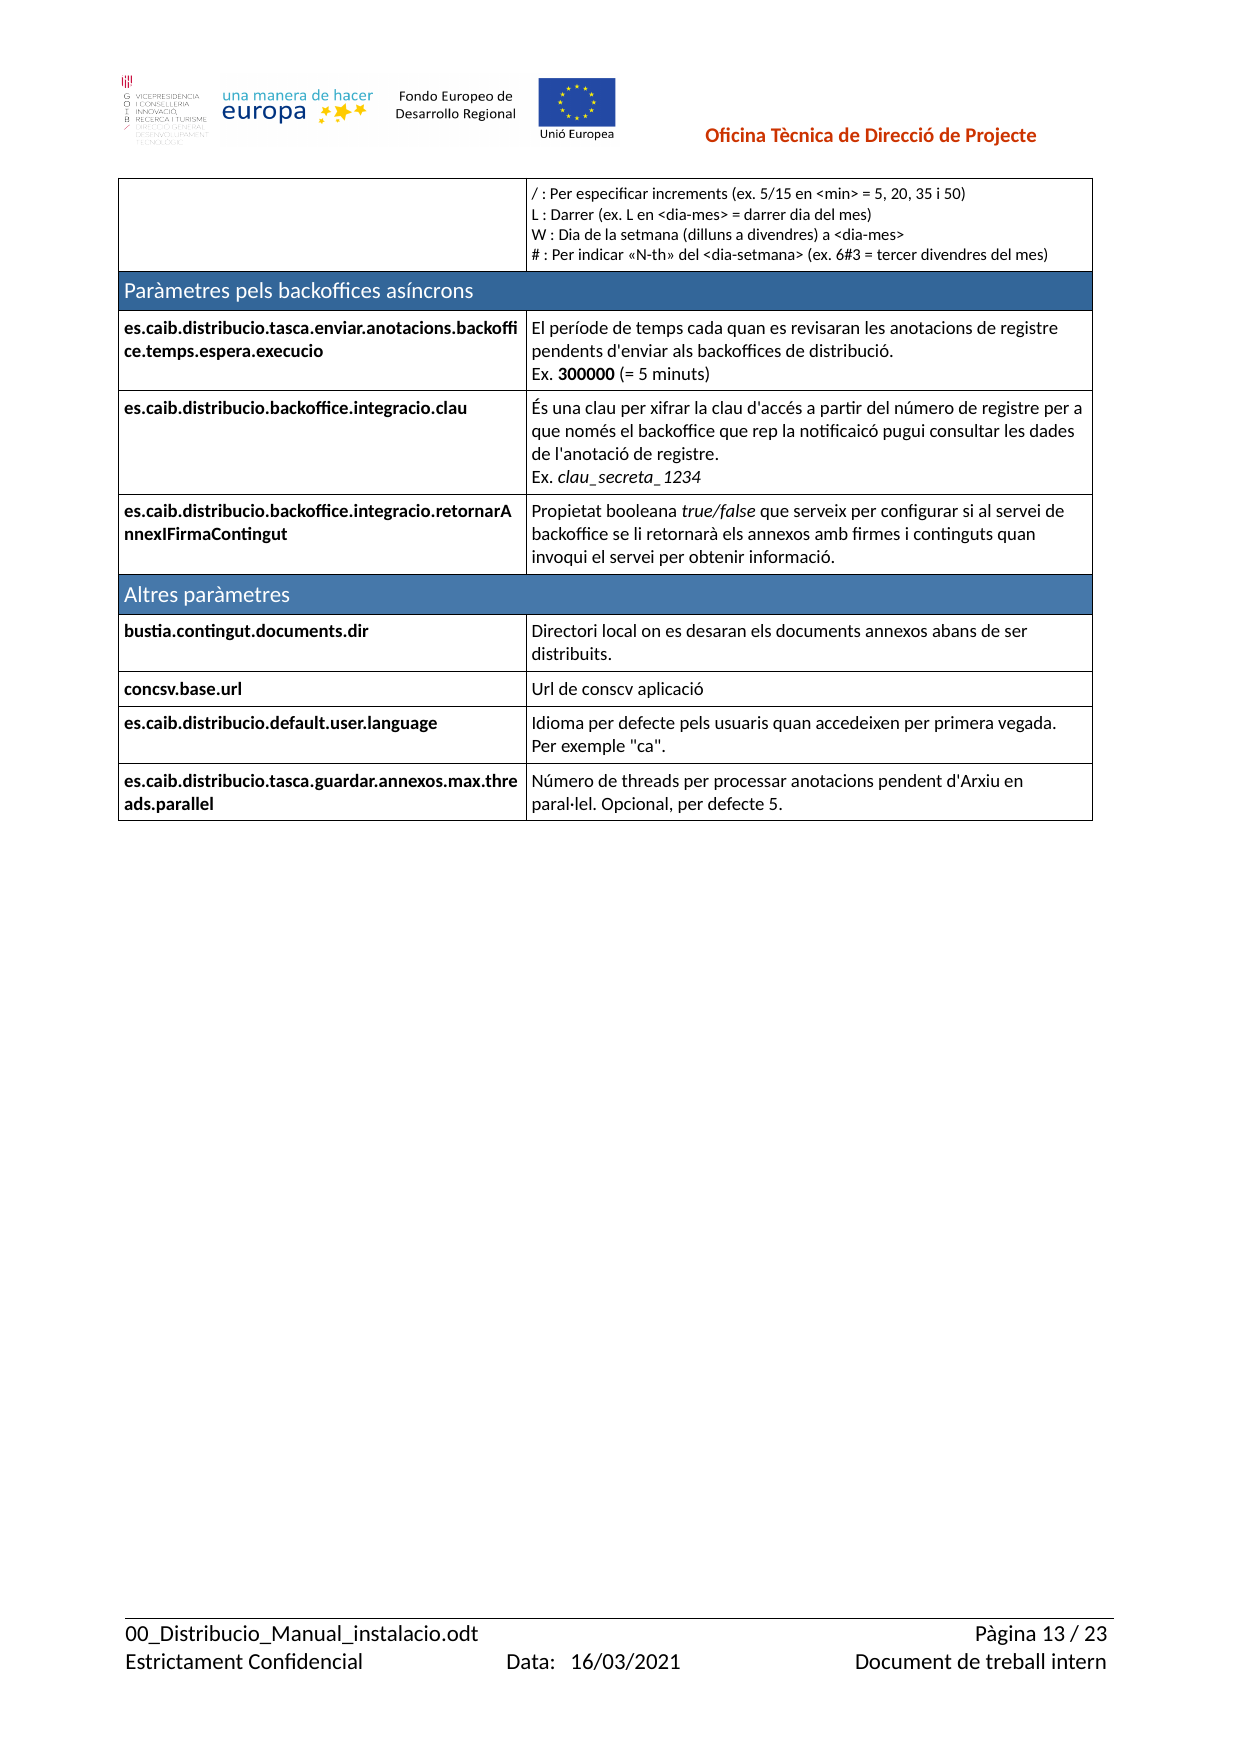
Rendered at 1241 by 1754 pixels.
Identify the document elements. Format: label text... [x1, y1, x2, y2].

table_cell es.caib.distribucio.tasca.enviar.anotacions.backoffice.temps.espera.execucio [119, 311, 526, 390]
table_cell [119, 179, 526, 271]
table_cell Url de conscv aplicació [527, 672, 1092, 706]
table_cell Idioma per defecte pels usuaris quan accedeixen per primera vegada. Per exemple "ca". [527, 707, 1092, 763]
table_cell concsv.base.url [119, 672, 526, 706]
table_cell Número de threads per processar anotacions pendent d'Arxiu en paral·lel. Opcional, per defecte 5. [527, 764, 1092, 820]
picture [118, 73, 213, 147]
table_cell Paràmetres pels backoffices asíncrons [119, 272, 1092, 310]
table_cell Propietat booleana true/false que serveix per configurar si al servei de backoffice se li retornarà els annexos amb firmes i continguts quan invoqui el servei per obtenir informació. [527, 495, 1092, 574]
table_cell bustia.contingut.documents.dir [119, 615, 526, 671]
table_cell Directori local on es desaran els documents annexos abans de ser distribuits. [527, 615, 1092, 671]
table_header Altres paràmetres [119, 575, 1092, 614]
table_cell es.caib.distribucio.tasca.guardar.annexos.max.threads.parallel [119, 764, 526, 820]
picture [219, 73, 621, 147]
table_cell És una clau per xifrar la clau d'accés a partir del número de registre per a que només el backoffice que rep la notificaicó pugui consultar les dades de l'anotació de registre. Ex. clau_secreta_1234 [527, 391, 1092, 494]
table_cell es.caib.distribucio.backoffice.integracio.retornarAnnexIFirmaContingut [119, 495, 526, 574]
table_cell es.caib.distribucio.backoffice.integracio.clau [119, 391, 526, 494]
table_cell es.caib.distribucio.default.user.language [119, 707, 526, 763]
table_cell / : Per especificar increments (ex. 5/15 en <min> = 5, 20, 35 i 50) L : Darrer (ex. L en <dia-mes> = darrer dia del mes) W : Dia de la setmana (dilluns a divendres) a <dia-mes> # : Per indicar «N-th» del <dia-setmana> (ex. 6#3 = tercer divendres del mes) [527, 179, 1092, 271]
table_cell El període de temps cada quan es revisaran les anotacions de registre pendents d'enviar als backoffices de distribució. Ex. 300000 (= 5 minuts) [527, 311, 1092, 390]
